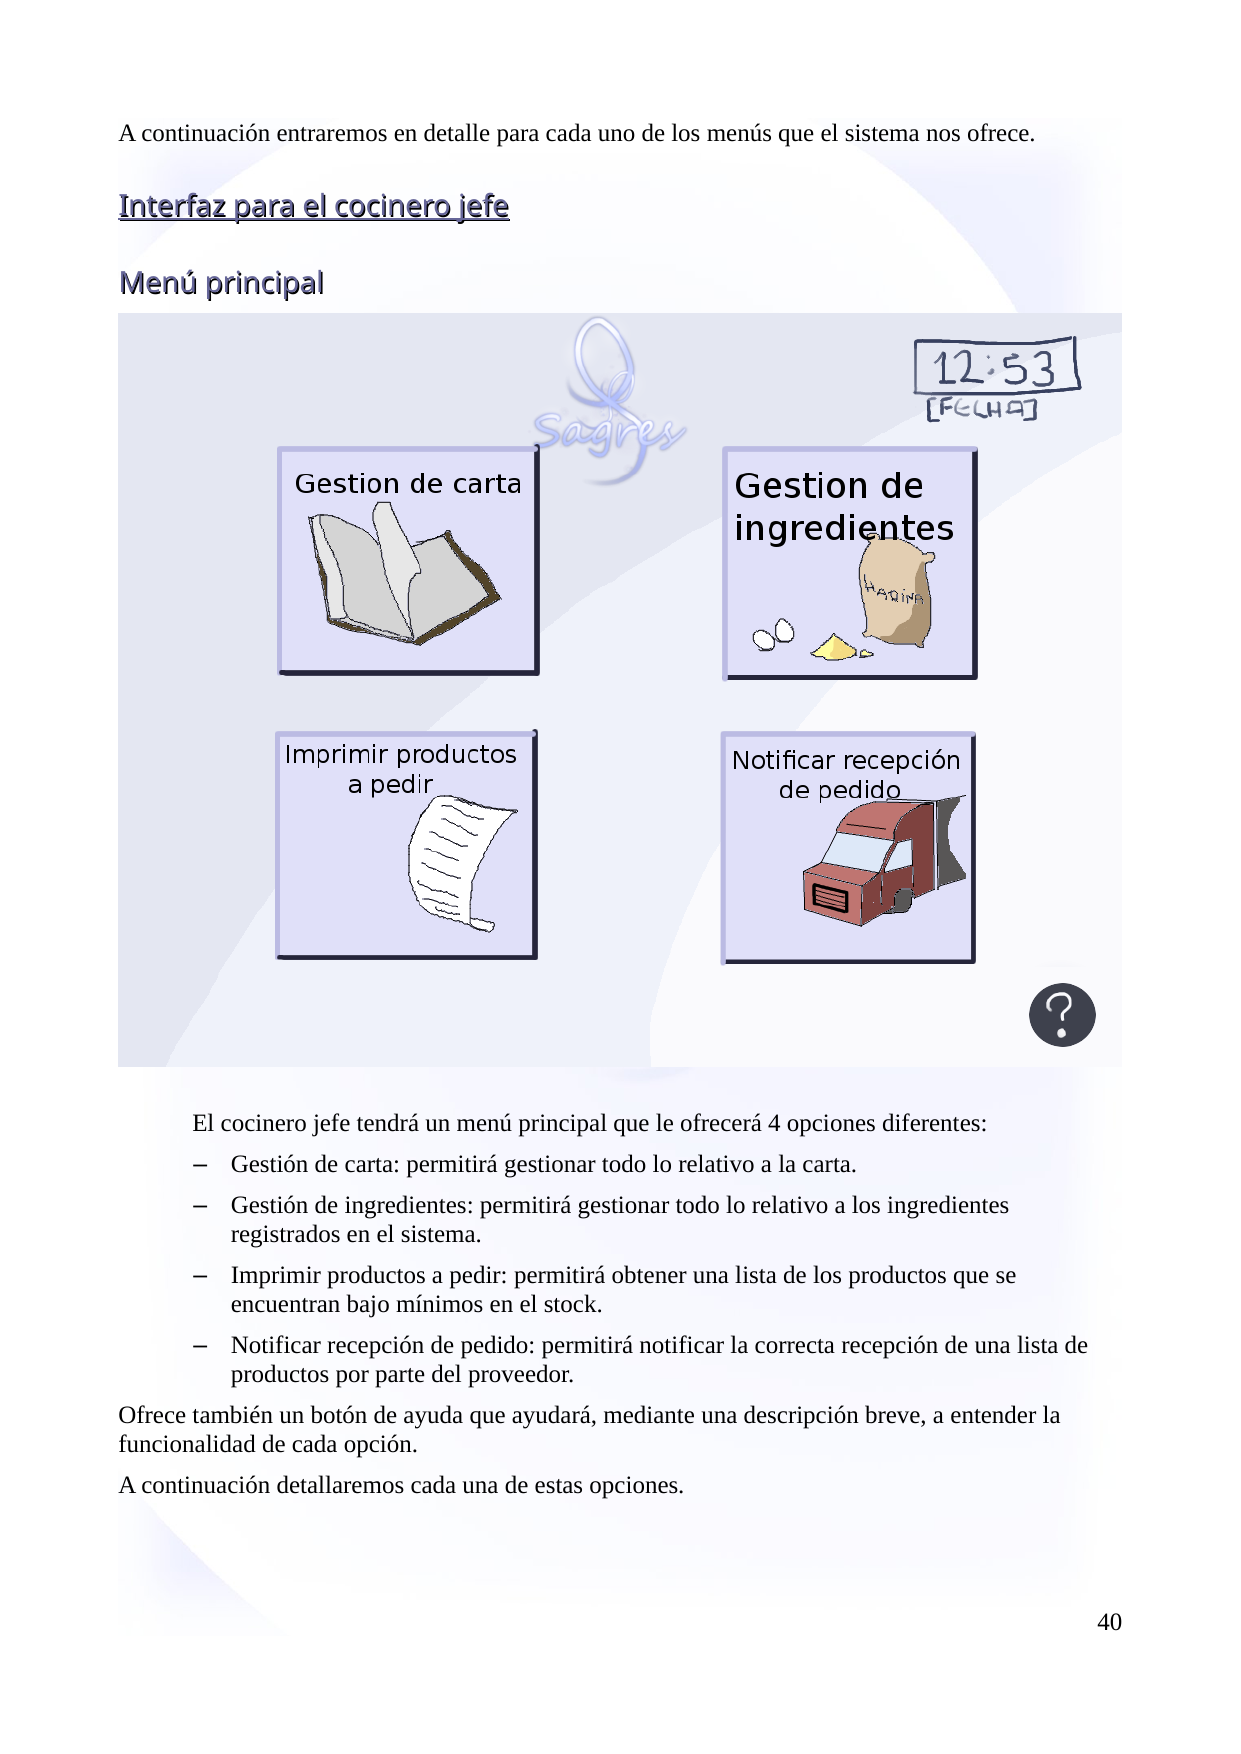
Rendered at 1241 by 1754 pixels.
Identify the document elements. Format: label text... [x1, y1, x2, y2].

picture [118, 147, 1122, 184]
picture [118, 224, 1122, 262]
text El cocinero jefe tendrá un menú principal que le ofrecerá 4 opciones diferentes: [118, 1108, 1122, 1137]
subtitle Interfaz para el cocinero jefe [118, 184, 1122, 224]
picture [118, 301, 1122, 1108]
picture [118, 1499, 1122, 1636]
text Ofrece también un botón de ayuda que ayudará, mediante una descripción breve, a entender la funcionalidad de cada opción. [118, 1400, 1122, 1458]
list Gestión de carta: permitirá gestionar todo lo relativo a la carta. [193, 1149, 1122, 1178]
list Gestión de ingredientes: permitirá gestionar todo lo relativo a los ingredientes registrados en el sistema. [193, 1190, 1122, 1248]
list Notificar recepción de pedido: permitirá notificar la correcta recepción de una lista de productos por parte del proveedor. [193, 1330, 1122, 1388]
text A continuación entraremos en detalle para cada uno de los menús que el sistema nos ofrece. [118, 118, 1122, 147]
list Imprimir productos a pedir: permitirá obtener una lista de los productos que se encuentran bajo mínimos en el stock. [193, 1260, 1122, 1318]
text A continuación detallaremos cada una de estas opciones. [118, 1470, 1122, 1499]
subtitle Menú principal [118, 262, 1122, 301]
picture [118, 1458, 1122, 1470]
picture [118, 1137, 1122, 1400]
